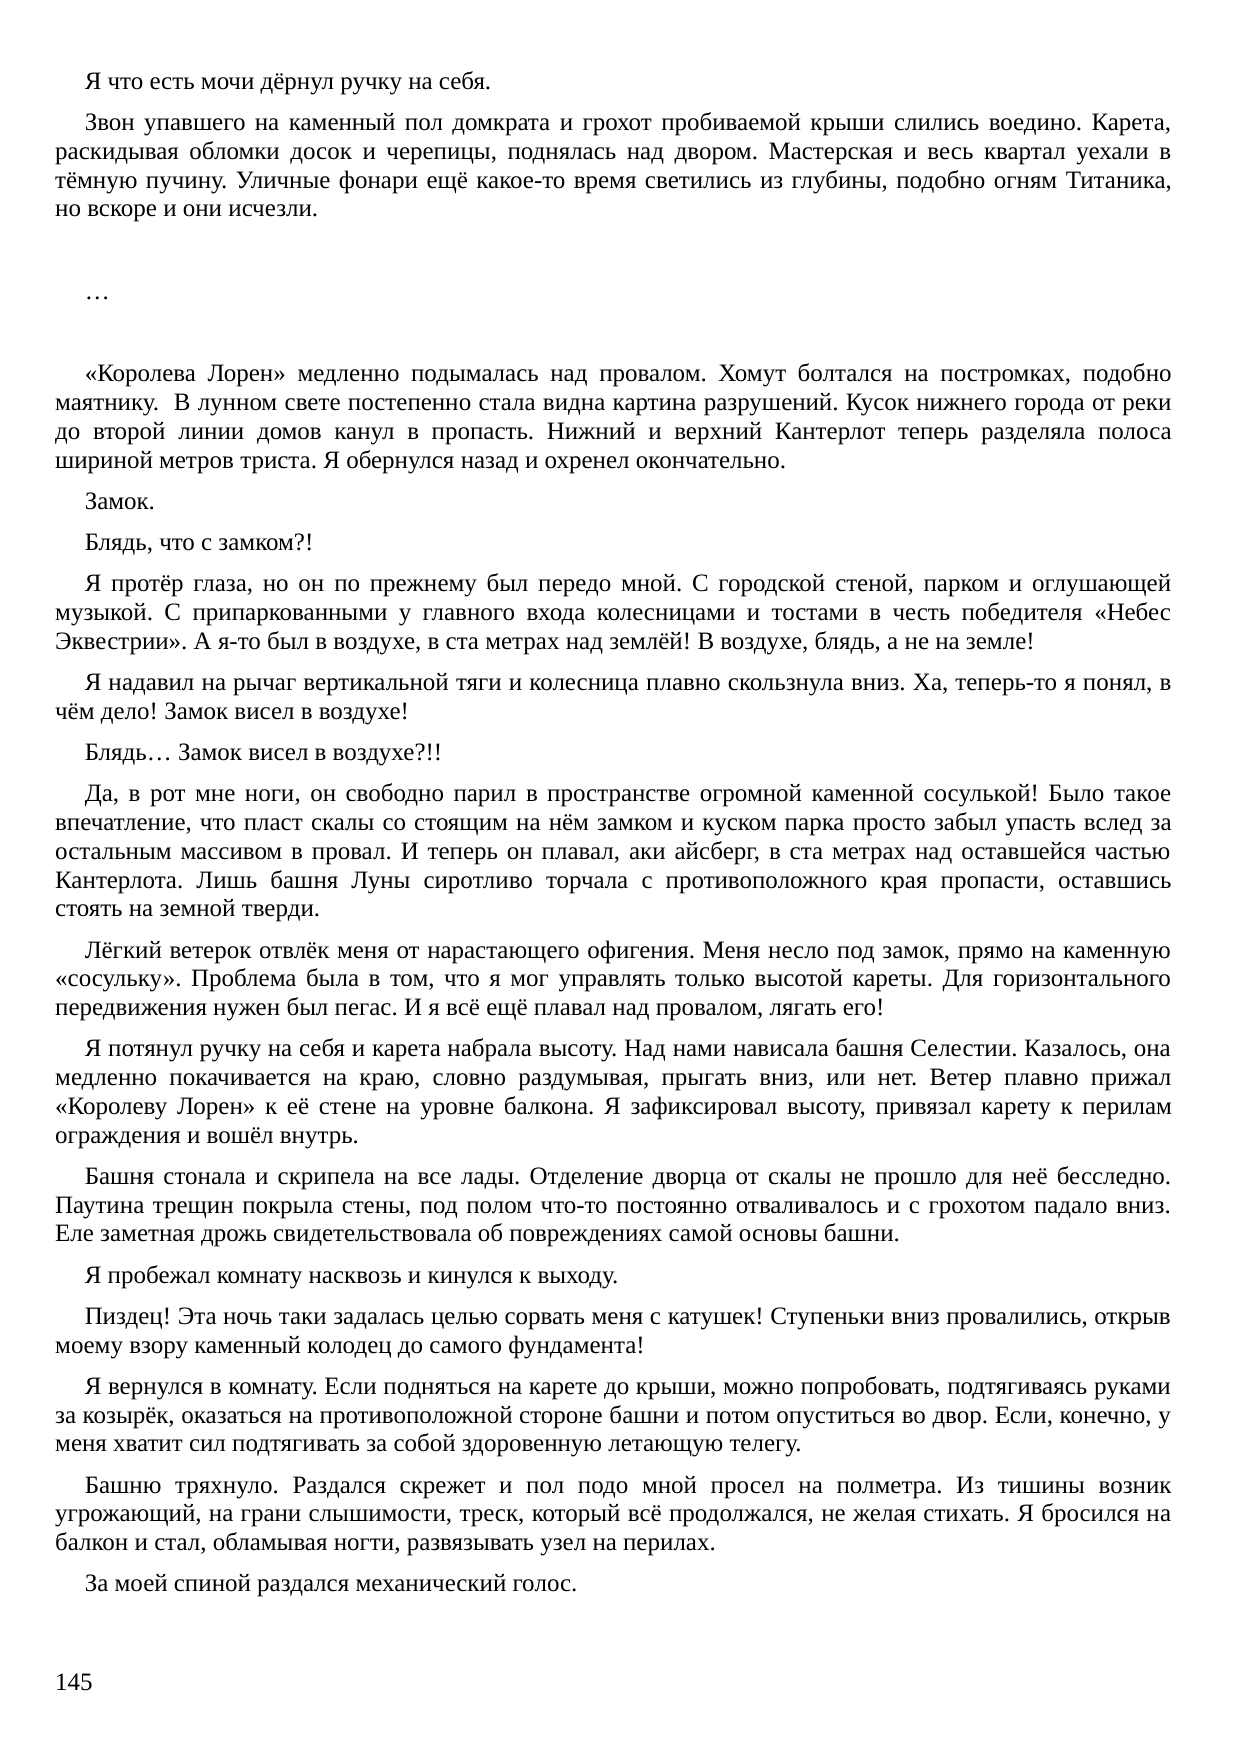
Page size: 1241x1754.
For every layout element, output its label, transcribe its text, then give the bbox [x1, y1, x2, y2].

text Блядь… Замок висел в воздухе?!! [55, 737, 1173, 766]
text За моей спиной раздался механический голос. [55, 1568, 1173, 1597]
text Я пробежал комнату насквозь и кинулся к выходу. [55, 1260, 1173, 1288]
text Да, в рот мне ноги, он свободно парил в пространстве огромной каменной сосулькой! Было такое впечатление, что пласт скалы со стоящим на нём замком и куском парка просто забыл упасть вслед за остальным массивом в провал. И теперь он плавал, аки айсберг, в ста метрах над оставшейся частью Кантерлота. Лишь башня Луны сиротливо торчала с противоположного края пропасти, оставшись стоять на земной тверди. [55, 778, 1173, 922]
text Пиздец! Эта ночь таки задалась целью сорвать меня с катушек! Ступеньки вниз провалились, открыв моему взору каменный колодец до самого фундамента! [55, 1301, 1173, 1358]
text Я вернулся в комнату. Если подняться на карете до крыши, можно попробовать, подтягиваясь руками за козырёк, оказаться на противоположной стороне башни и потом опуститься во двор. Если, конечно, у меня хватит сил подтягивать за собой здоровенную летающую телегу. [55, 1371, 1173, 1457]
text Я протёр глаза, но он по прежнему был передо мной. С городской стеной, парком и оглушающей музыкой. С припаркованными у главного входа колесницами и тостами в честь победителя «Небес Эквестрии». А я-то был в воздухе, в ста метрах над землёй! В воздухе, блядь, а не на земле! [55, 568, 1173, 655]
text Я потянул ручку на себя и карета набрала высоту. Над нами нависала башня Селестии. Казалось, она медленно покачивается на краю, словно раздумывая, прыгать вниз, или нет. Ветер плавно прижал «Королеву Лорен» к её стене на уровне балкона. Я зафиксировал высоту, привязал карету к перилам ограждения и вошёл внутрь. [55, 1033, 1173, 1148]
text Башня стонала и скрипела на все лады. Отделение дворца от скалы не прошло для неё бесследно. Паутина трещин покрыла стены, под полом что-то постоянно отваливалось и с грохотом падало вниз. Еле заметная дрожь свидетельствовала об повреждениях самой основы башни. [55, 1161, 1173, 1247]
text Замок. [55, 486, 1173, 515]
text Я надавил на рычаг вертикальной тяги и колесница плавно скользнула вниз. Ха, теперь-то я понял, в чём дело! Замок висел в воздухе! [55, 667, 1173, 725]
text Я что есть мочи дёрнул ручку на себя. [55, 66, 1173, 95]
text … [55, 276, 1173, 305]
text «Королева Лорен» медленно подымалась над провалом. Хомут болтался на постромках, подобно маятнику. В лунном свете постепенно стала видна картина разрушений. Кусок нижнего города от реки до второй линии домов канул в пропасть. Нижний и верхний Кантерлот теперь разделяла полоса шириной метров триста. Я обернулся назад и охренел окончательно. [55, 358, 1173, 473]
text Башню тряхнуло. Раздался скрежет и пол подо мной просел на полметра. Из тишины возник угрожающий, на грани слышимости, треск, который всё продолжался, не желая стихать. Я бросился на балкон и стал, обламывая ногти, развязывать узел на перилах. [55, 1470, 1173, 1556]
text Блядь, что с замком?! [55, 527, 1173, 556]
text Звон упавшего на каменный пол домкрата и грохот пробиваемой крыши слились воедино. Карета, раскидывая обломки досок и черепицы, поднялась над двором. Мастерская и весь квартал уехали в тёмную пучину. Уличные фонари ещё какое-то время светились из глубины, подобно огням Титаника, но вскоре и они исчезли. [55, 107, 1173, 222]
text Лёгкий ветерок отвлёк меня от нарастающего офигения. Меня несло под замок, прямо на каменную «сосульку». Проблема была в том, что я мог управлять только высотой кареты. Для горизонтального передвижения нужен был пегас. И я всё ещё плавал над провалом, лягать его! [55, 935, 1173, 1021]
